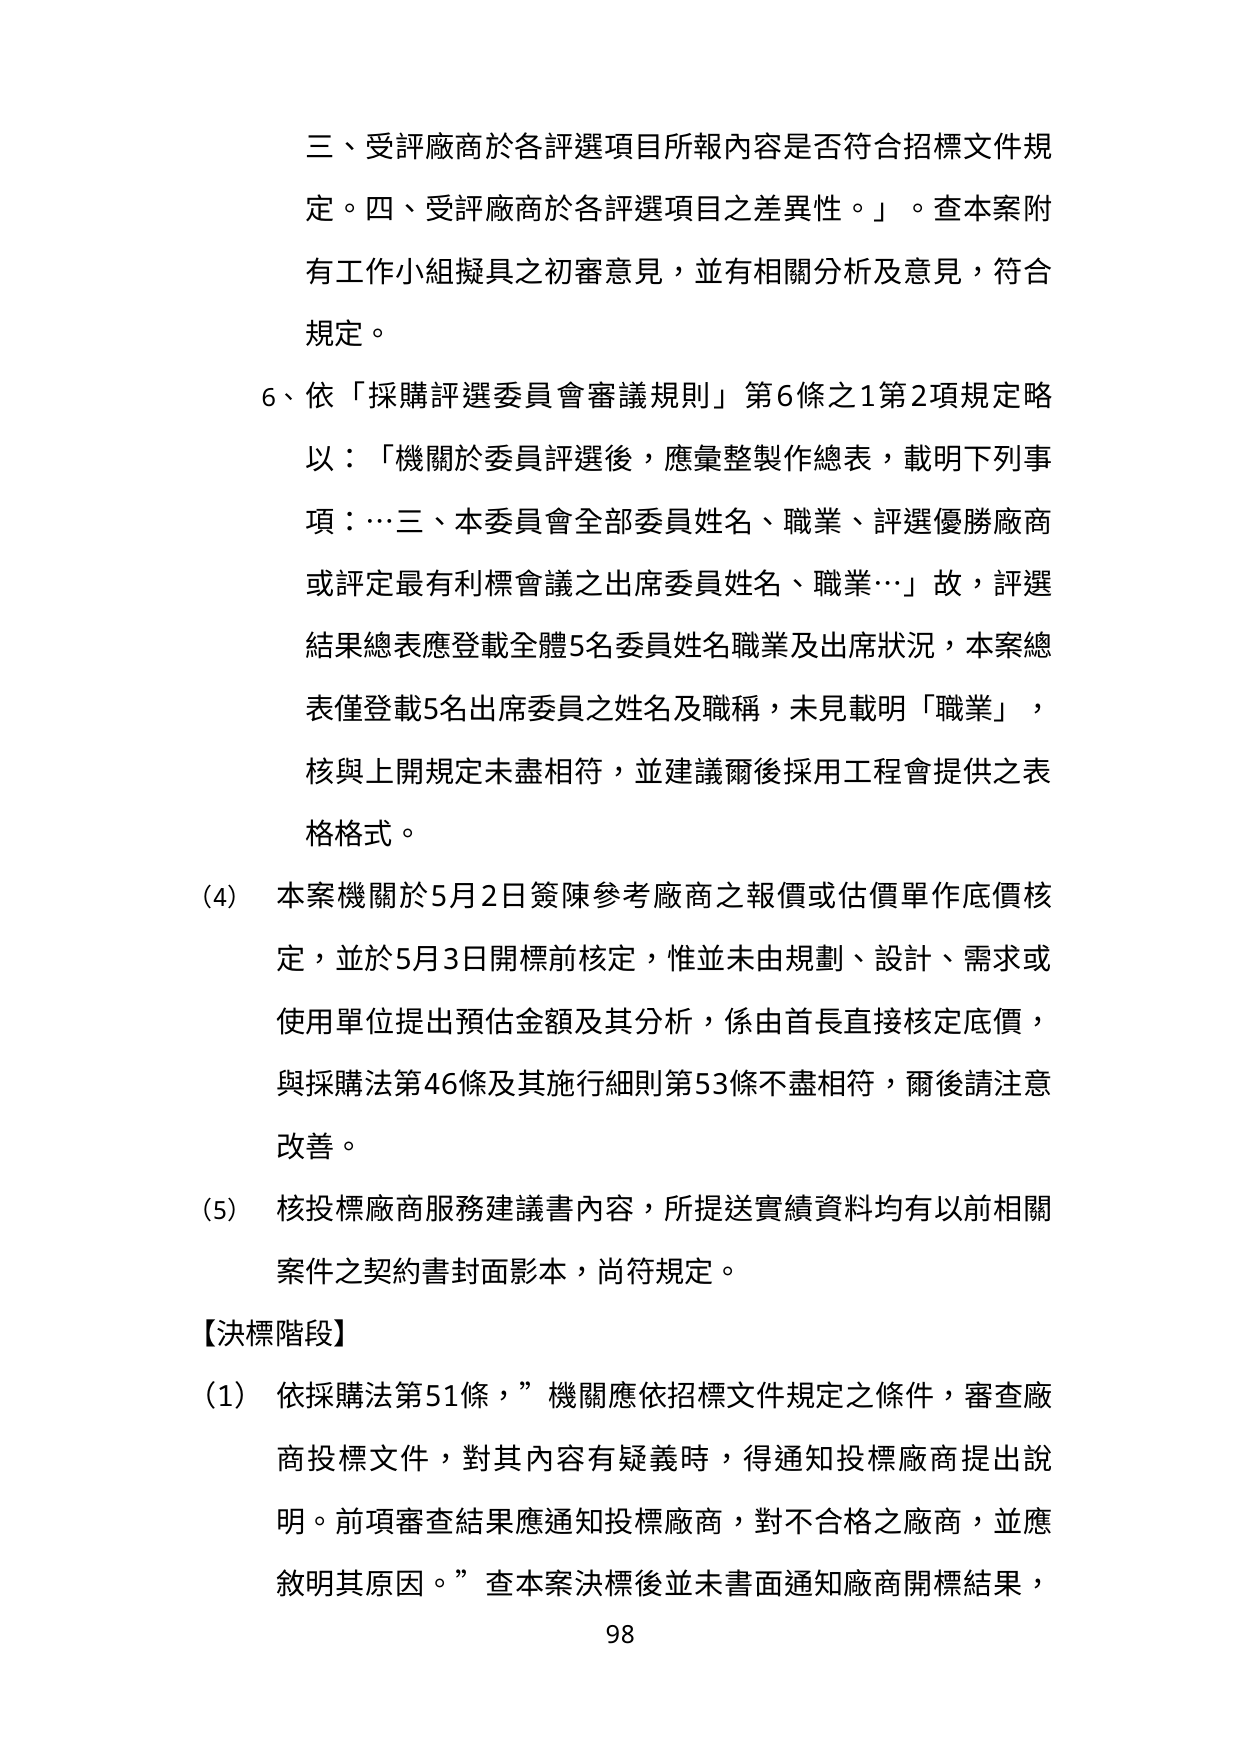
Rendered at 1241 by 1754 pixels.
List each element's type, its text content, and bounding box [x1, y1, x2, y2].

list 依採購法第51條，”機關應依招標文件規定之條件，審查廠商投標文件，對其內容有疑義時，得通知投標廠商提出說明。前項審查結果應通知投標廠商，對不合格之廠商，並應敘明其原因。”查本案決標後並未書面通知廠商開標結果， [187, 1353, 1053, 1603]
list 三、受評廠商於各評選項目所報內容是否符合招標文件規定。四、受評廠商於各評選項目之差異性。」。查本案附有工作小組擬具之初審意見，並有相關分析及意見，符合規定。 [261, 103, 1053, 353]
text 【決標階段】 [187, 1290, 1053, 1353]
list 本案機關於5月2日簽陳參考廠商之報價或估價單作底價核定，並於5月3日開標前核定，惟並未由規劃、設計、需求或使用單位提出預估金額及其分析，係由首長直接核定底價，與採購法第46條及其施行細則第53條不盡相符，爾後請注意改善。 [187, 853, 1053, 1165]
list 依「採購評選委員會審議規則」第6條之1第2項規定略以：「機關於委員評選後，應彙整製作總表，載明下列事項：…三、本委員會全部委員姓名、職業、評選優勝廠商或評定最有利標會議之出席委員姓名、職業…」故，評選結果總表應登載全體5名委員姓名職業及出席狀況，本案總表僅登載5名出席委員之姓名及職稱，未見載明「職業」，核與上開規定未盡相符，並建議爾後採用工程會提供之表格格式。 [261, 353, 1053, 853]
list 核投標廠商服務建議書內容，所提送實績資料均有以前相關案件之契約書封面影本，尚符規定。 [187, 1165, 1053, 1290]
